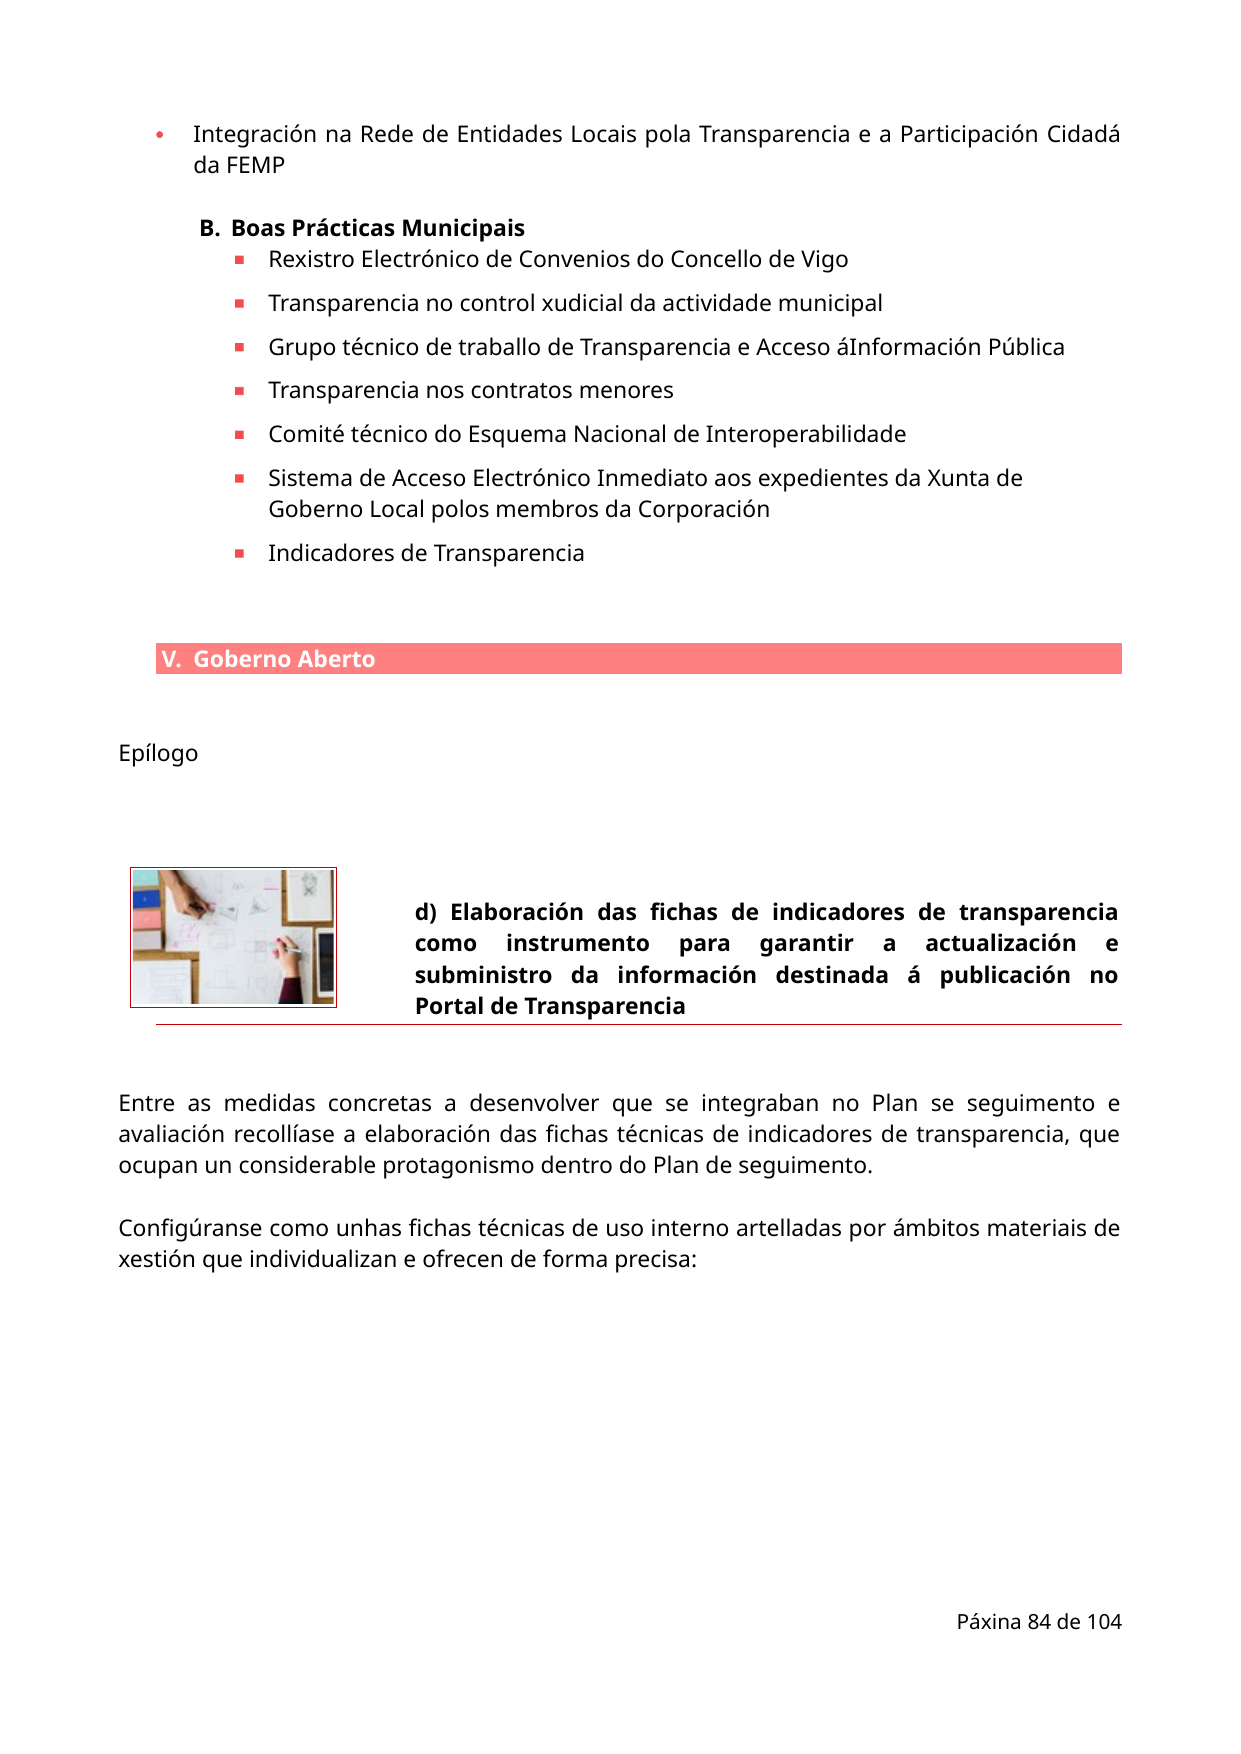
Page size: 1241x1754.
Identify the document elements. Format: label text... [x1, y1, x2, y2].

list Transparencia no control xudicial da actividade municipal [231, 287, 1122, 318]
list Transparencia nos contratos menores [231, 374, 1122, 406]
list d) Elaboración das fichas de indicadores de transparencia como instrumento para garantir a actualización e subministro da información destinada á publicación no Portal de Transparencia [156, 893, 1122, 1024]
list Sistema de Acceso Electrónico Inmediato aos expedientes da Xunta de Goberno Local polos membros da Corporación [231, 462, 1122, 524]
list Indicadores de Transparencia [231, 537, 1122, 568]
picture [132, 870, 334, 1004]
list Grupo técnico de traballo de Transparencia e Acceso áInformación Pública [231, 331, 1122, 362]
subtitle Integración na Rede de Entidades Locais pola Transparencia e a Participación Cidadá da FEMP [156, 118, 1122, 181]
subtitle Goberno Aberto [156, 643, 1122, 674]
subtitle Epílogo [118, 737, 1122, 768]
list Rexistro Electrónico de Convenios do Concello de Vigo [231, 243, 1122, 274]
text Configúranse como unhas fichas técnicas de uso interno artelladas por ámbitos materiais de xestión que individualizan e ofrecen de forma precisa: [118, 1212, 1122, 1274]
list Comité técnico do Esquema Nacional de Interoperabilidade [231, 418, 1122, 449]
text Entre as medidas concretas a desenvolver que se integraban no Plan se seguimento e avaliación recollíase a elaboración das fichas técnicas de indicadores de transparencia, que ocupan un considerable protagonismo dentro do Plan de seguimento. [118, 1087, 1122, 1180]
subtitle Boas Prácticas Municipais [193, 212, 1122, 243]
